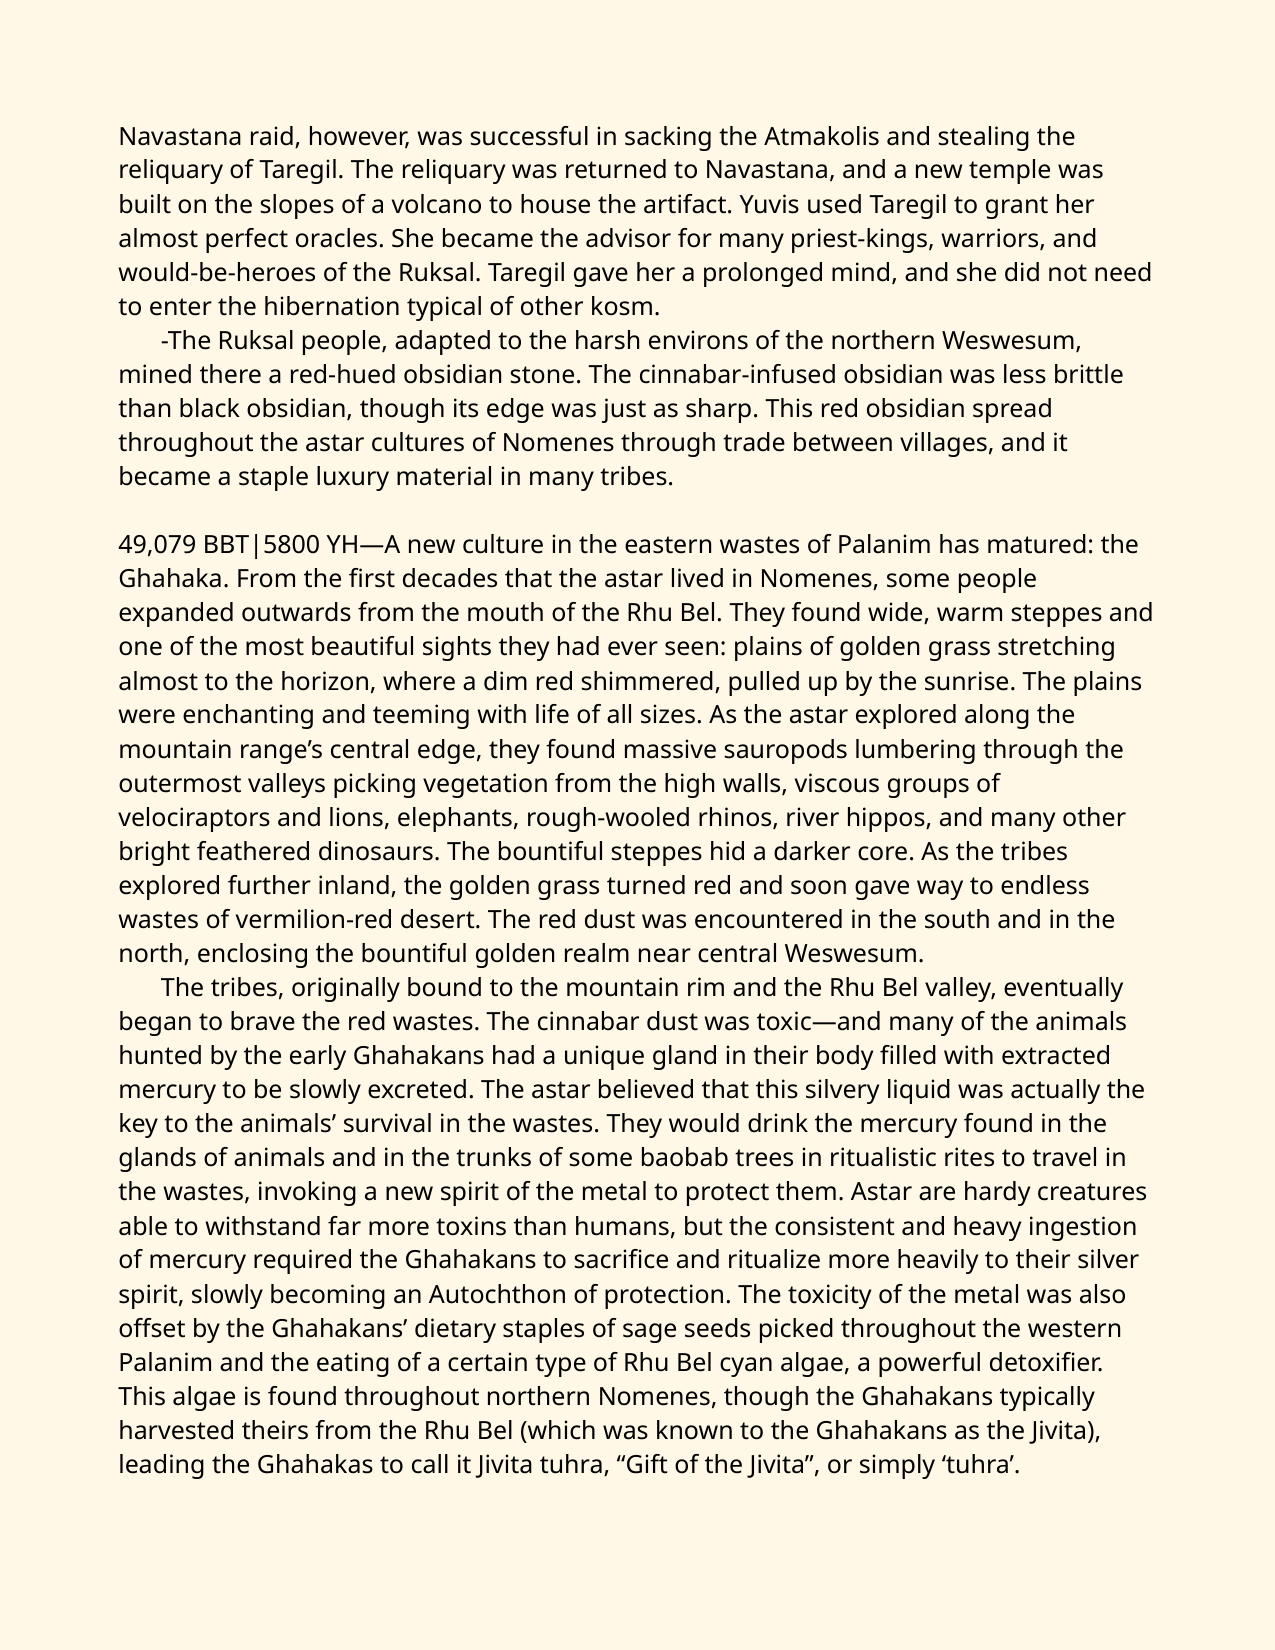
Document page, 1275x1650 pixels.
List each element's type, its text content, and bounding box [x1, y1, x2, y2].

text 49,079 BBT|5800 YH—A new culture in the eastern wastes of Palanim has matured: the Ghahaka. From the first decades that the astar lived in Nomenes, some people expanded outwards from the mouth of the Rhu Bel. They found wide, warm steppes and one of the most beautiful sights they had ever seen: plains of golden grass stretching almost to the horizon, where a dim red shimmered, pulled up by the sunrise. The plains were enchanting and teeming with life of all sizes. As the astar explored along the mountain range’s central edge, they found massive sauropods lumbering through the outermost valleys picking vegetation from the high walls, viscous groups of velociraptors and lions, elephants, rough-wooled rhinos, river hippos, and many other bright feathered dinosaurs. The bountiful steppes hid a darker core. As the tribes explored further inland, the golden grass turned red and soon gave way to endless wastes of vermilion-red desert. The red dust was encountered in the south and in the north, enclosing the bountiful golden realm near central Weswesum. [118, 527, 1157, 970]
text Navastana raid, however, was successful in sacking the Atmakolis and stealing the reliquary of Taregil. The reliquary was returned to Navastana, and a new temple was built on the slopes of a volcano to house the artifact. Yuvis used Taregil to grant her almost perfect oracles. She became the advisor for many priest-kings, warriors, and would-be-heroes of the Ruksal. Taregil gave her a prolonged mind, and she did not need to enter the hibernation typical of other kosm. [118, 118, 1157, 322]
text The tribes, originally bound to the mountain rim and the Rhu Bel valley, eventually began to brave the red wastes. The cinnabar dust was toxic—and many of the animals hunted by the early Ghahakans had a unique gland in their body filled with extracted mercury to be slowly excreted. The astar believed that this silvery liquid was actually the key to the animals’ survival in the wastes. They would drink the mercury found in the glands of animals and in the trunks of some baobab trees in ritualistic rites to travel in the wastes, invoking a new spirit of the metal to protect them. Astar are hardy creatures able to withstand far more toxins than humans, but the consistent and heavy ingestion of mercury required the Ghahakans to sacrifice and ritualize more heavily to their silver spirit, slowly becoming an Autochthon of protection. The toxicity of the metal was also offset by the Ghahakans’ dietary staples of sage seeds picked throughout the western Palanim and the eating of a certain type of Rhu Bel cyan algae, a powerful detoxifier. This algae is found throughout northern Nomenes, though the Ghahakans typically harvested theirs from the Rhu Bel (which was known to the Ghahakans as the Jivita), leading the Ghahakas to call it Jivita tuhra, “Gift of the Jivita”, or simply ‘tuhra’. [118, 970, 1157, 1481]
text -The Ruksal people, adapted to the harsh environs of the northern Weswesum, mined there a red-hued obsidian stone. The cinnabar-infused obsidian was less brittle than black obsidian, though its edge was just as sharp. This red obsidian spread throughout the astar cultures of Nomenes through trade between villages, and it became a staple luxury material in many tribes. [118, 322, 1157, 493]
